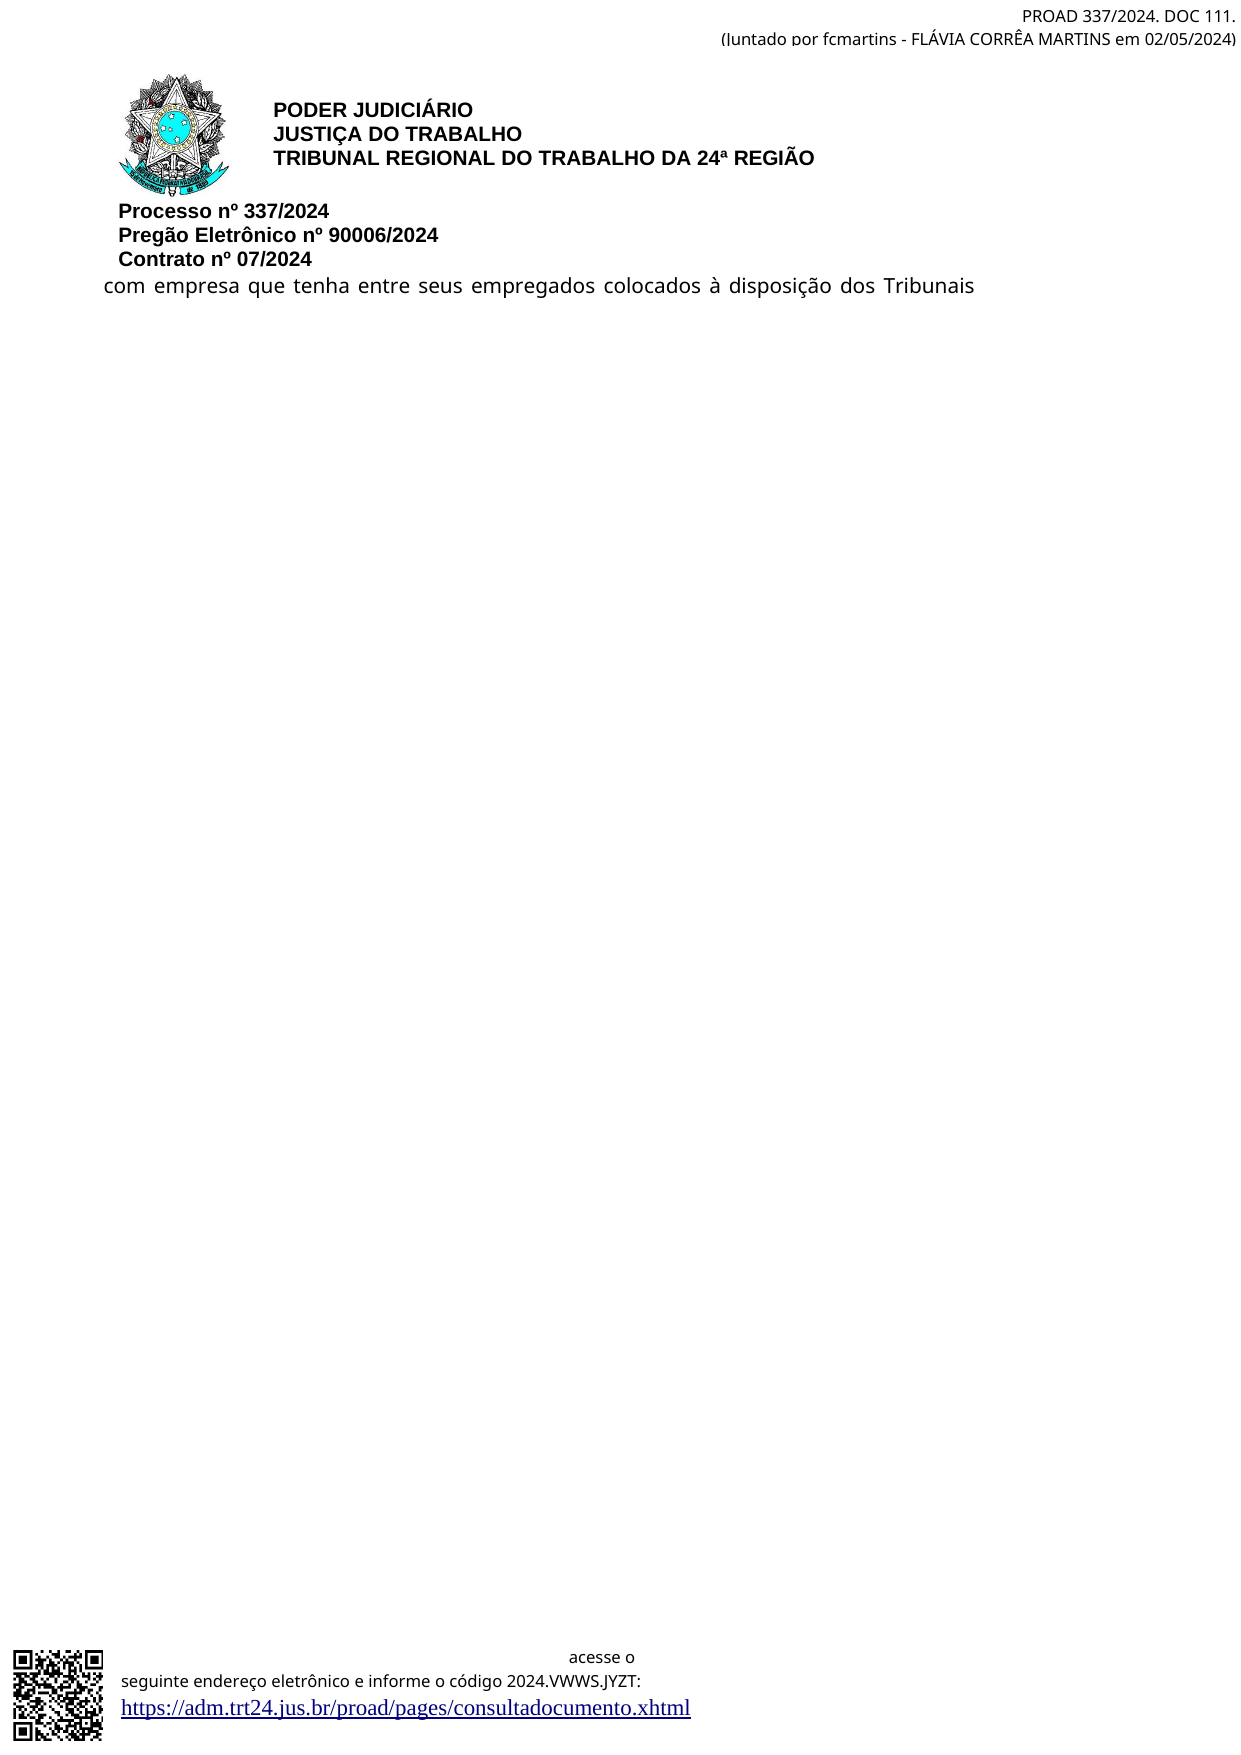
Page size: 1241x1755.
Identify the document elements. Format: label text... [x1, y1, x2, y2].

list com empresa que tenha entre seus empregados colocados à disposição dos Tribunais [58, 271, 1120, 299]
